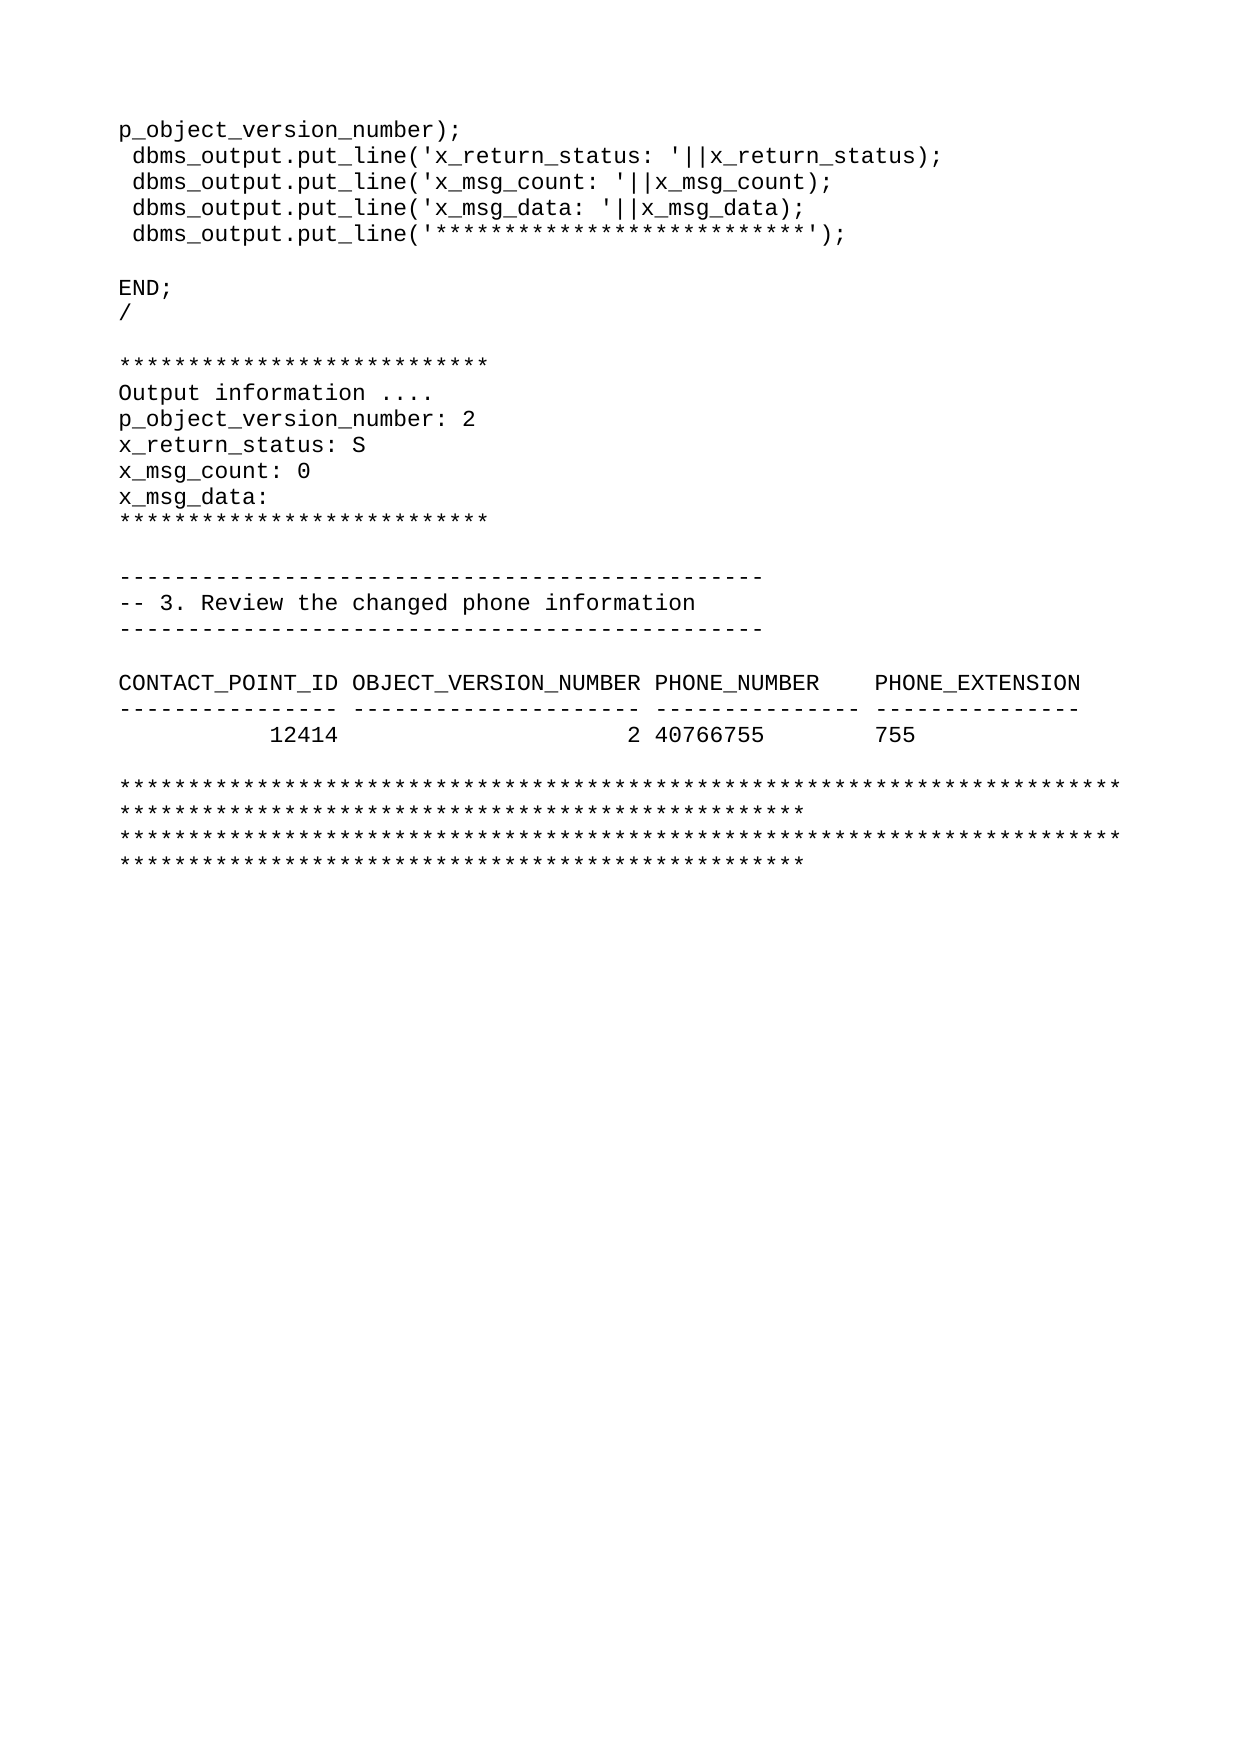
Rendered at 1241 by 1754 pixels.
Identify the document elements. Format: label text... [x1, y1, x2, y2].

text x_msg_data: [118, 485, 1122, 511]
text dbms_output.put_line('***************************'); [118, 222, 1122, 248]
text ----------------------------------------------- [118, 617, 1122, 643]
text p_object_version_number); [118, 118, 1122, 144]
text x_msg_count: 0 [118, 459, 1122, 485]
text p_object_version_number: 2 [118, 408, 1122, 433]
text dbms_output.put_line('x_msg_data: '||x_msg_data); [118, 196, 1122, 222]
text CONTACT_POINT_ID OBJECT_VERSION_NUMBER PHONE_NUMBER PHONE_EXTENSION [118, 671, 1122, 697]
text ----------------------------------------------- [118, 565, 1122, 591]
text ---------------- --------------------- --------------- --------------- [118, 697, 1122, 723]
text Output information .... [118, 382, 1122, 408]
text 12414 2 40766755 755 [118, 723, 1122, 749]
text END; [118, 276, 1122, 302]
text *************************************************************************************************************************** [118, 777, 1122, 829]
text / [118, 302, 1122, 328]
text *************************************************************************************************************************** [118, 829, 1122, 881]
text *************************** [118, 356, 1122, 382]
text dbms_output.put_line('x_return_status: '||x_return_status); [118, 144, 1122, 170]
text -- 3. Review the changed phone information [118, 591, 1122, 617]
text x_return_status: S [118, 433, 1122, 459]
text dbms_output.put_line('x_msg_count: '||x_msg_count); [118, 170, 1122, 196]
text *************************** [118, 511, 1122, 537]
